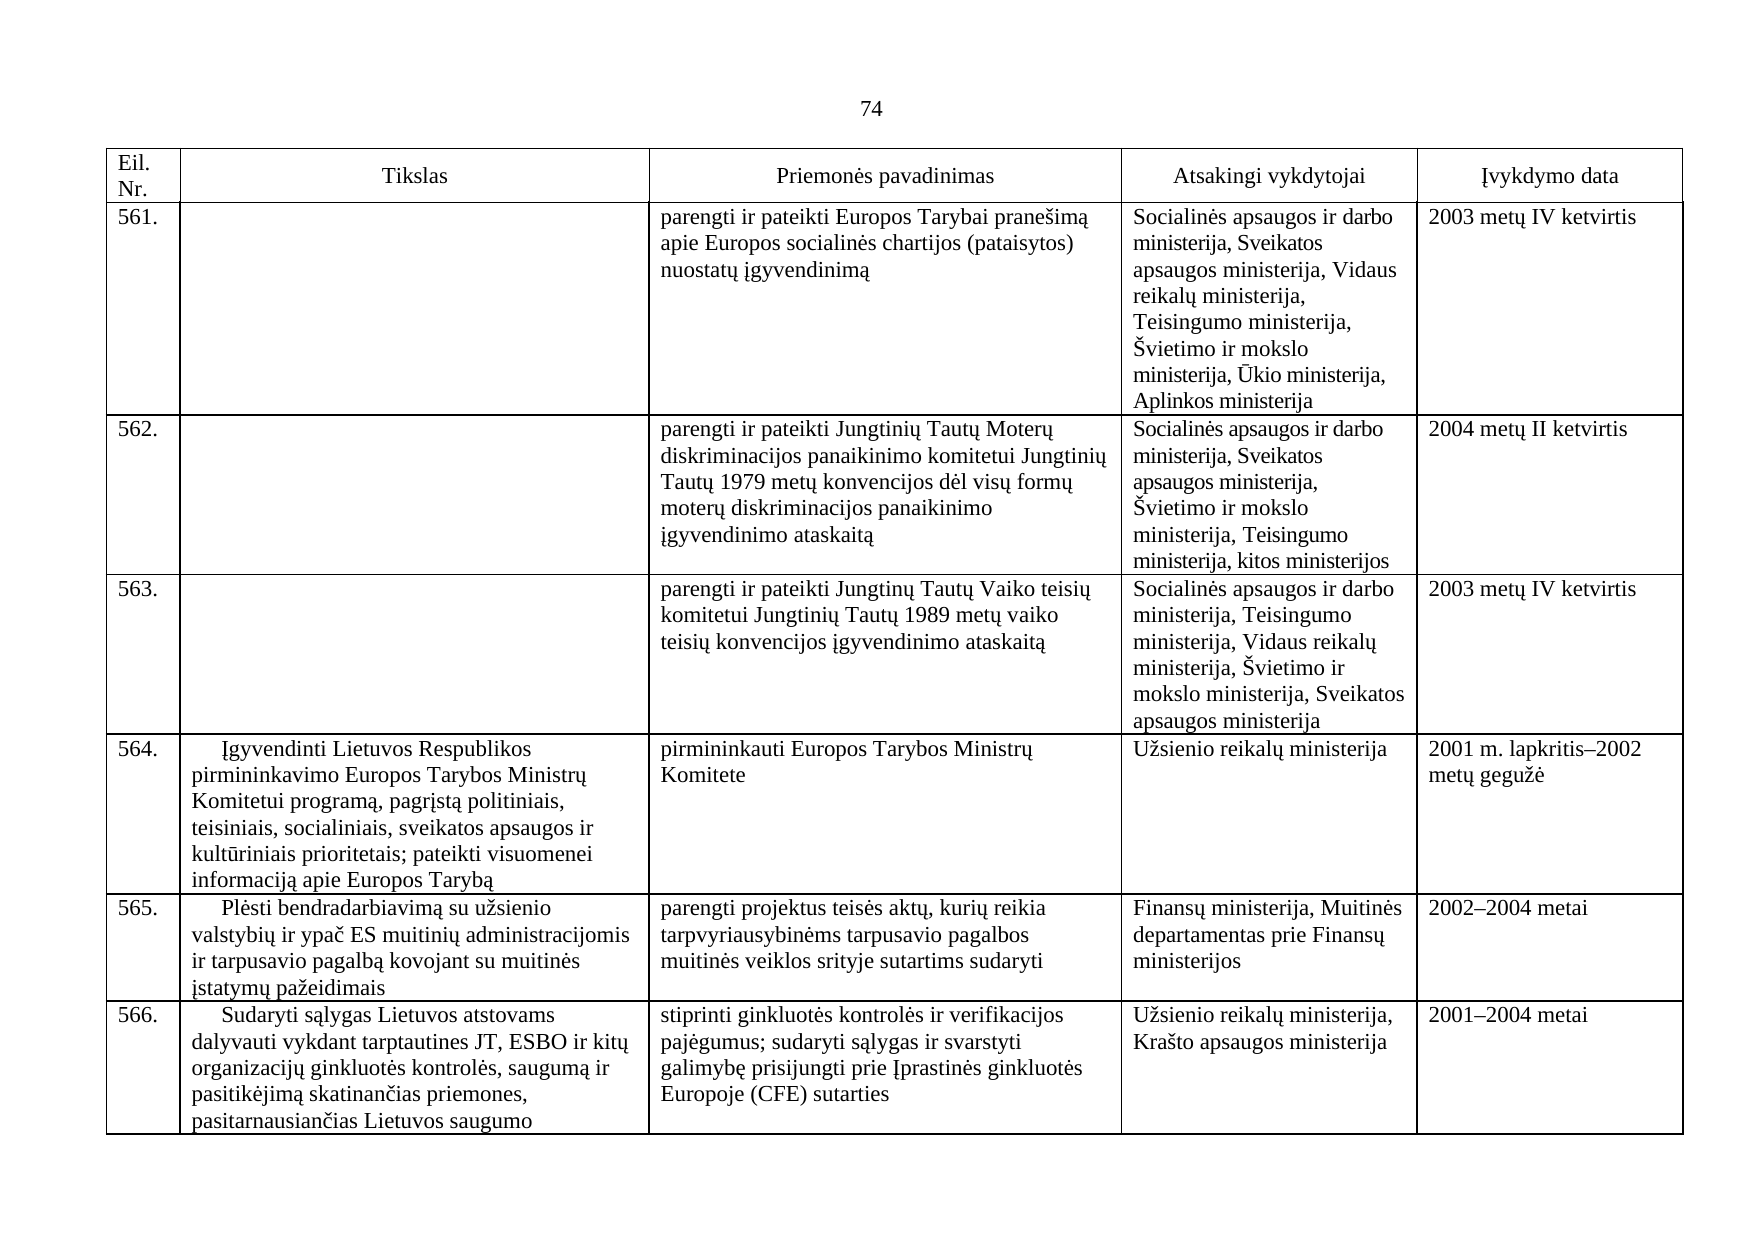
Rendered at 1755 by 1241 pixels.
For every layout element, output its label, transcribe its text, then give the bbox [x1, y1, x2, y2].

table_cell 2003 metų IV ketvirtis [1418, 203, 1682, 414]
table_cell [107, 203, 179, 414]
table_cell [181, 575, 648, 733]
table_cell parengti ir pateikti Europos Tarybai pranešimą apie Europos socialinės chartijos (pataisytos) nuostatų įgyvendinimą [650, 203, 1121, 414]
table_cell Įgyvendinti Lietuvos Respublikos pirmininkavimo Europos Tarybos Ministrų Komitetui programą, pagrįstą politiniais, teisiniais, socialiniais, sveikatos apsaugos ir kultūriniais prioritetais; pateikti visuomenei informaciją apie Europos Tarybą [181, 735, 648, 893]
table_cell parengti ir pateikti Jungtinų Tautų Vaiko teisių komitetui Jungtinių Tautų 1989 metų vaiko teisių konvencijos įgyvendinimo ataskaitą [650, 575, 1121, 733]
table_cell Socialinės apsaugos ir darbo ministerija, Sveikatos apsaugos ministerija, Švietimo ir mokslo ministerija, Teisingumo ministerija, kitos ministerijos [1122, 416, 1416, 573]
table_cell Socialinės apsaugos ir darbo ministerija, Sveikatos apsaugos ministerija, Vidaus reikalų ministerija, Teisingumo ministerija, Švietimo ir mokslo ministerija, Ūkio ministerija, Aplinkos ministerija [1122, 203, 1416, 414]
table_cell parengti projektus teisės aktų, kurių reikia tarpvyriausybinėms tarpusavio pagalbos muitinės veiklos srityje sutartims sudaryti [650, 895, 1121, 1000]
table_cell 2002–2004 metai [1418, 895, 1682, 1000]
table_cell Socialinės apsaugos ir darbo ministerija, Teisingumo ministerija, Vidaus reikalų ministerija, Švietimo ir mokslo ministerija, Sveikatos apsaugos ministerija [1122, 575, 1416, 733]
table_header Eil. Nr. [107, 149, 180, 201]
table_cell Užsienio reikalų ministerija, Krašto apsaugos ministerija [1122, 1002, 1416, 1133]
table_cell stiprinti ginkluotės kontrolės ir verifikacijos pajėgumus; sudaryti sąlygas ir svarstyti galimybę prisijungti prie Įprastinės ginkluotės Europoje (CFE) sutarties [650, 1002, 1121, 1133]
table_cell Sudaryti sąlygas Lietuvos atstovams dalyvauti vykdant tarptautines JT, ESBO ir kitų organizacijų ginkluotės kontrolės, saugumą ir pasitikėjimą skatinančias priemones, pasitarnausiančias Lietuvos saugumo [181, 1002, 648, 1133]
table_cell 2003 metų IV ketvirtis [1418, 575, 1682, 733]
table_cell [107, 416, 179, 573]
table_cell 2001 m. lapkritis–2002 metų gegužė [1418, 735, 1682, 893]
table_cell 2004 metų II ketvirtis [1418, 416, 1682, 573]
table_cell [181, 203, 648, 414]
table_cell pirmininkauti Europos Tarybos Ministrų Komitete [650, 735, 1121, 893]
table_cell Plėsti bendradarbiavimą su užsienio valstybių ir ypač ES muitinių administracijomis ir tarpusavio pagalbą kovojant su muitinės įstatymų pažeidimais [181, 895, 648, 1000]
table_header Atsakingi vykdytojai [1122, 149, 1417, 201]
table_header Priemonės pavadinimas [650, 149, 1121, 201]
table_cell Užsienio reikalų ministerija [1122, 735, 1416, 893]
table_cell [107, 575, 179, 733]
table_header Tikslas [181, 149, 649, 201]
table_header Įvykdymo data [1418, 149, 1682, 201]
table_cell [107, 895, 179, 1000]
table_cell parengti ir pateikti Jungtinių Tautų Moterų diskriminacijos panaikinimo komitetui Jungtinių Tautų 1979 metų konvencijos dėl visų formų moterų diskriminacijos panaikinimo įgyvendinimo ataskaitą [650, 416, 1121, 573]
table_cell [107, 735, 179, 893]
table_cell Finansų ministerija, Muitinės departamentas prie Finansų ministerijos [1122, 895, 1416, 1000]
table_cell [181, 416, 648, 573]
table_cell [107, 1002, 179, 1133]
table_cell 2001–2004 metai [1418, 1002, 1682, 1133]
